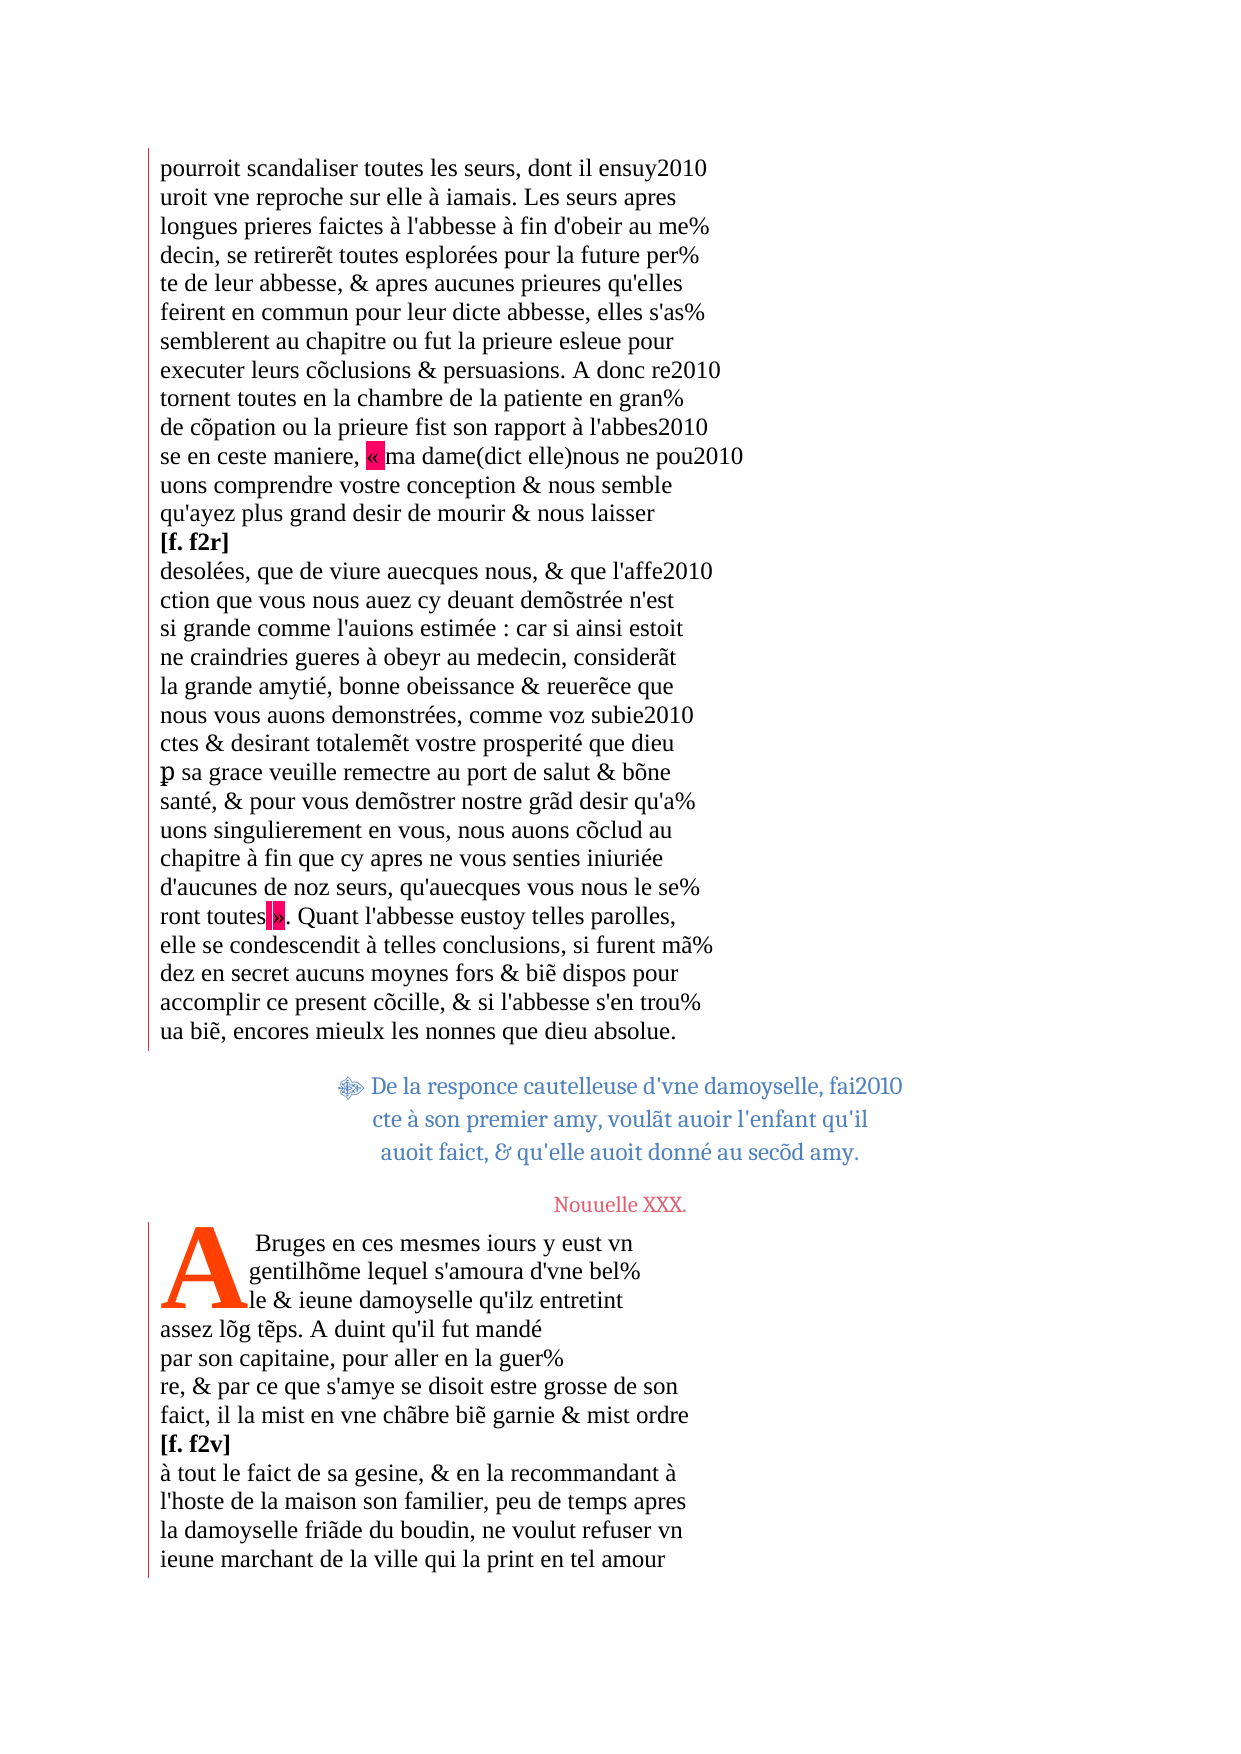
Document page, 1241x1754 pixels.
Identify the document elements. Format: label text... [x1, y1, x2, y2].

subtitle ❧ De la responce cautelleuse d'vne damoyselle, fai2010 cte à son premier amy, voulãt auoir l'enfant qu'il auoit faict, & qu'elle auoit donné au secõd amy. [148, 1072, 1093, 1166]
subtitle Nouuelle XXX. [148, 1191, 1093, 1218]
text pourroit scandaliser toutes les seurs, dont il ensuy2010 uroit vne reproche sur elle à iamais. Les seurs apres longues prieres faictes à l'abbesse à fin d'obeir au me% decin, se retirerẽt toutes esplorées pour la future per% te de leur abbesse, & apres aucunes prieures qu'elles feirent en commun pour leur dicte abbesse, elles s'as% semblerent au chapitre ou fut la prieure esleue pour executer leurs cõclusions & persuasions. A donc re2010 tornent toutes en la chambre de la patiente en gran% de cõpation ou la prieure fist son rapport à l'abbes2010 se en ceste maniere, « ma dame(dict elle)nous ne pou2010 uons comprendre vostre conception & nous semble qu'ayez plus grand desir de mourir & nous laisser [f. f2r] desolées, que de viure auecques nous, & que l'affe2010 ction que vous nous auez cy deuant demõstrée n'est si grande comme l'auions estimée : car si ainsi estoit ne craindries gueres à obeyr au medecin, considerãt la grande amytié, bonne obeissance & reuerẽce que nous vous auons demonstrées, comme voz subie2010 ctes & desirant totalemẽt vostre prosperité que dieu ꝑ sa grace veuille remectre au port de salut & bõne santé, & pour vous demõstrer nostre grãd desir qu'a% uons singulierement en vous, nous auons cõclud au chapitre à fin que cy apres ne vous senties iniuriée d'aucunes de noz seurs, qu'auecques vous nous le se% ront toutes ». Quant l'abbesse eustoy telles parolles, elle se condescendit à telles conclusions, si furent mã% dez en secret aucuns moynes fors & biẽ dispos pour accomplir ce present cõcille, & si l'abbesse s'en trou% ua biẽ, encores mieulx les nonnes que dieu absolue. [149, 148, 1093, 1051]
text A Bruges en ces mesmes iours y eust vn gentilhõme lequel s'amoura d'vne bel% le & ieune damoyselle qu'ilz entretint assez lõg tẽps. A duint qu'il fut mandé par son capitaine, pour aller en la guer% re, & par ce que s'amye se disoit estre grosse de son faict, il la mist en vne chãbre biẽ garnie & mist ordre [f. f2v] à tout le faict de sa gesine, & en la recommandant à l'hoste de la maison son familier, peu de temps apres la damoyselle friãde du boudin, ne voulut refuser vn ieune marchant de la ville qui la print en tel amour [149, 1222, 1093, 1578]
